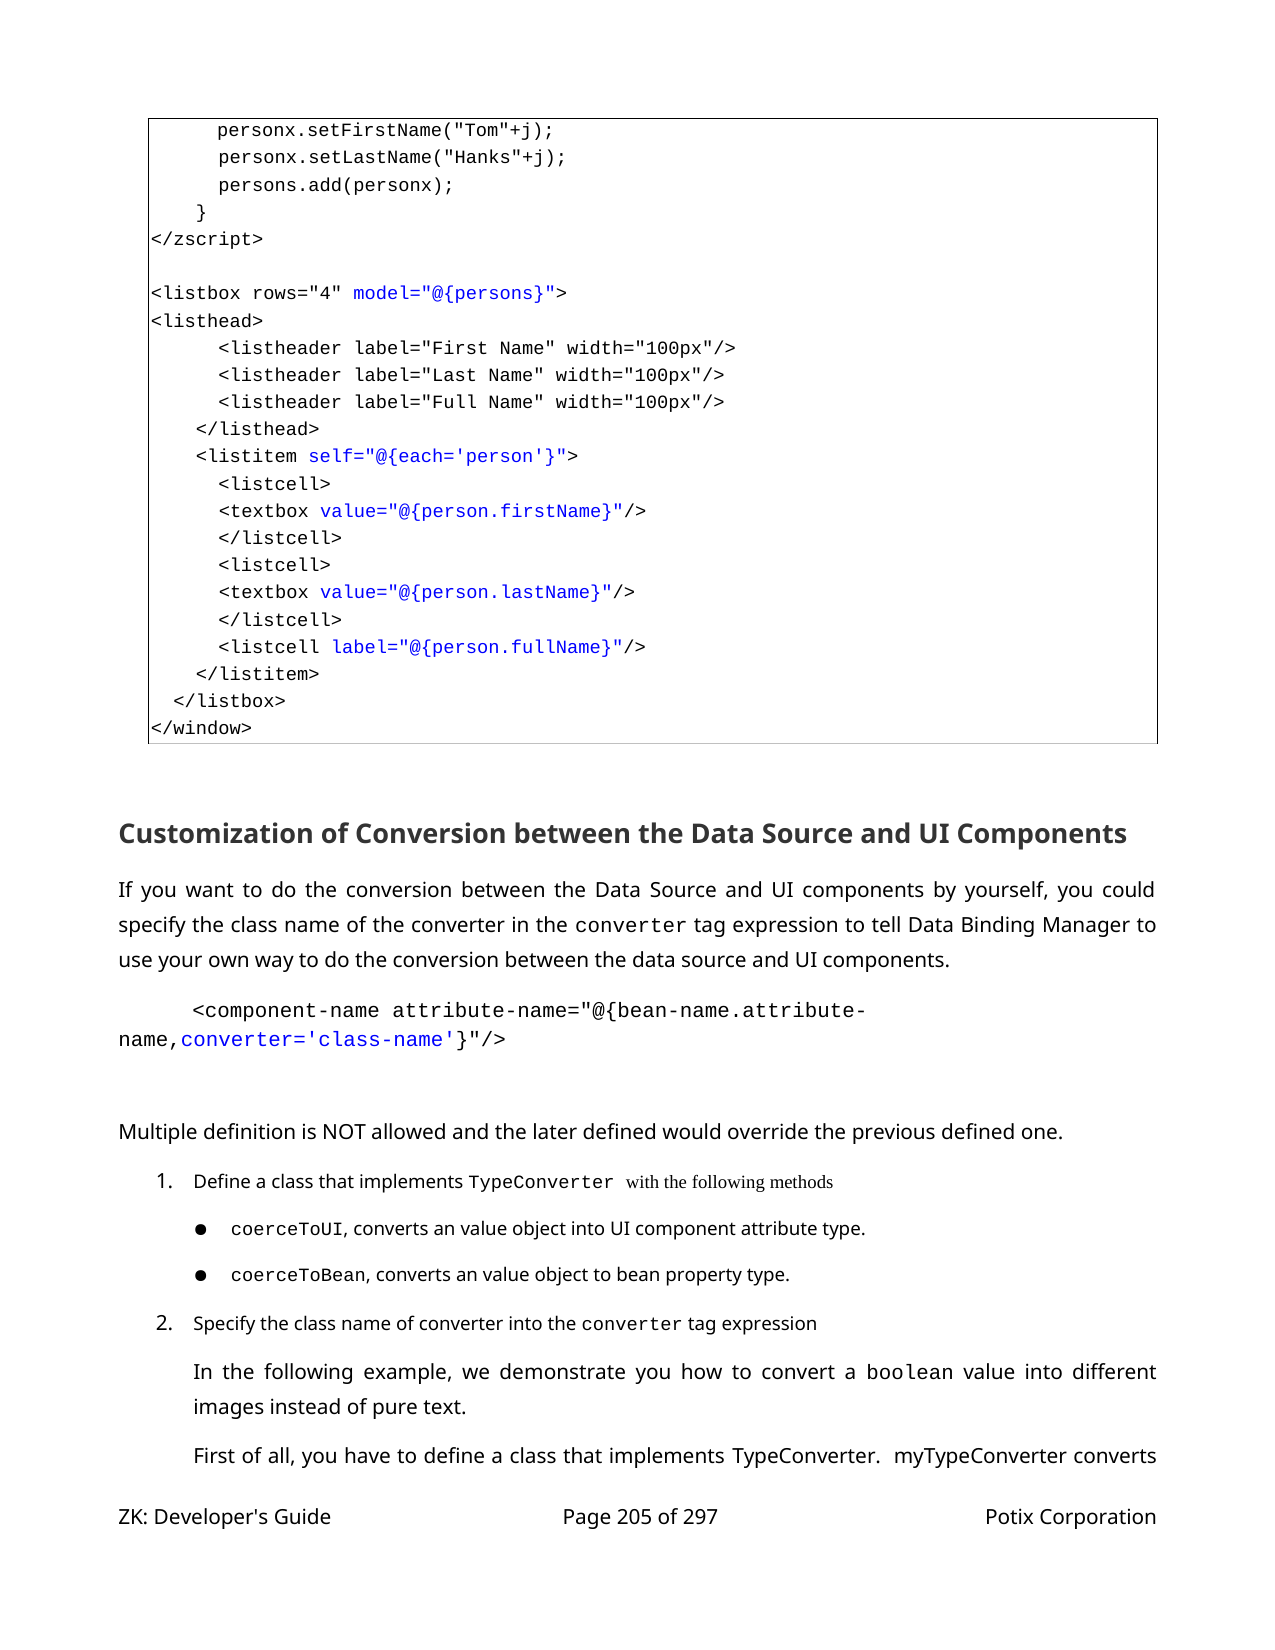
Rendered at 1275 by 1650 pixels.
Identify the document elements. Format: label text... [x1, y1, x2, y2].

text </window> [149, 716, 1157, 743]
text </listitem> [149, 662, 1157, 686]
text <textbox value="@{person.lastName}"/> [149, 580, 1157, 604]
text personx.setFirstName("Tom"+j); [149, 119, 1157, 142]
text </listbox> [149, 689, 1157, 713]
text <listbox rows="4" model="@{persons}"> [149, 281, 1157, 306]
text </listcell> [149, 607, 1157, 632]
text <listcell> [149, 472, 1157, 496]
text </listhead> [149, 417, 1157, 441]
text <listheader label="First Name" width="100px"/> [149, 336, 1157, 360]
list coerceToBean, converts an value object to bean property type. [193, 1262, 1157, 1287]
text Multiple definition is NOT allowed and the later defined would override the previous defined one. [118, 1117, 1157, 1146]
list Specify the class name of converter into the converter tag expression [156, 1308, 1157, 1336]
text persons.add(personx); [149, 172, 1157, 197]
text personx.setLastName("Hanks"+j); [149, 145, 1157, 169]
list Define a class that implements TypeConverter with the following methods [156, 1166, 1157, 1194]
text <listcell label="@{person.fullName}"/> [149, 635, 1157, 659]
list In the following example, we demonstrate you how to convert a boolean value into different images instead of pure text. [156, 1357, 1157, 1421]
text <listheader label="Last Name" width="100px"/> [149, 363, 1157, 387]
text <textbox value="@{person.firstName}"/> [149, 499, 1157, 523]
text <listcell> [149, 553, 1157, 577]
text <listheader label="Full Name" width="100px"/> [149, 390, 1157, 414]
list coerceToUI, converts an value object into UI component attribute type. [193, 1215, 1157, 1241]
text <listitem self="@{each='person'}"> [149, 444, 1157, 469]
list First of all, you have to define a class that implements TypeConverter. myTypeConverter converts [156, 1441, 1157, 1469]
text <component-name attribute-name="@{bean-name.attribute- name,converter='class-name'}"/> [118, 994, 1157, 1053]
text } [149, 200, 1157, 224]
text </zscript> [149, 227, 1157, 251]
text </listcell> [149, 526, 1157, 550]
text <listhead> [149, 308, 1157, 333]
subtitle Customization of Conversion between the Data Source and UI Components [118, 814, 1157, 851]
text If you want to do the conversion between the Data Source and UI components by yourself, you could specify the class name of the converter in the converter tag expression to tell Data Binding Manager to use your own way to do the conversion between the data source and UI components. [118, 875, 1157, 974]
